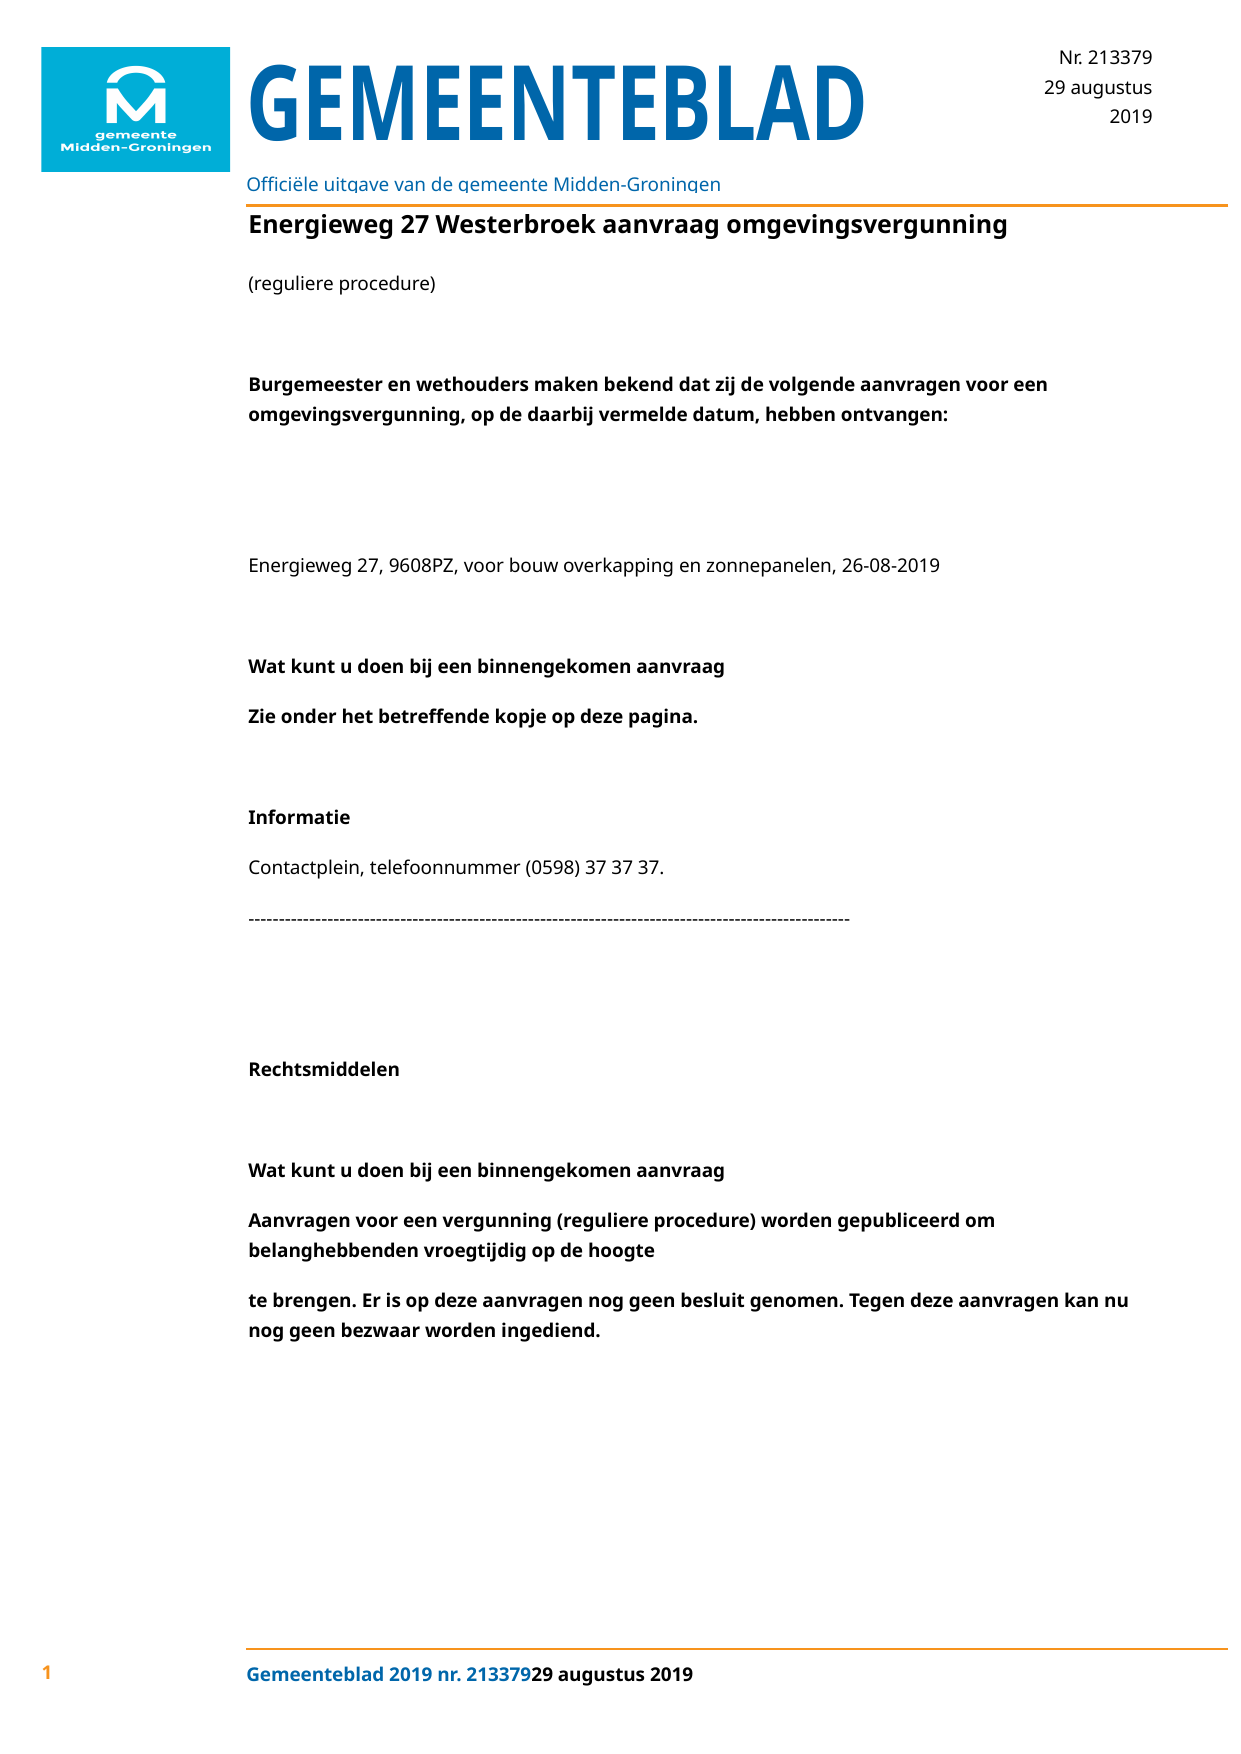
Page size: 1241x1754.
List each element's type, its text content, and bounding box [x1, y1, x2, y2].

picture [107, 89, 165, 122]
text Energieweg 27, 9608PZ, voor bouw overkapping en zonnepanelen, 26-08-2019 [248, 552, 1152, 578]
text --------------------------------------------------------------------------------------------------- [248, 905, 1152, 931]
text Zie onder het betreffende kopje op deze pagina. [248, 703, 1152, 729]
text Wat kunt u doen bij een binnengekomen aanvraag [248, 1157, 1152, 1183]
text Wat kunt u doen bij een binnengekomen aanvraag [248, 653, 1152, 678]
text Energieweg 27 Westerbroek aanvraag omgevingsvergunning [248, 207, 1152, 241]
text te brengen. Er is op deze aanvragen nog geen besluit genomen. Tegen deze aanvragen kan nu nog geen bezwaar worden ingediend. [248, 1287, 1152, 1343]
text (reguliere procedure) [248, 270, 1152, 296]
text Contactplein, telefoonnummer (0598) 37 37 37. [248, 854, 1152, 880]
text Burgemeester en wethouders maken bekend dat zij de volgende aanvragen voor een omgevingsvergunning, op de daarbij vermelde datum, hebben ontvangen: [248, 371, 1152, 426]
text Aanvragen voor een vergunning (reguliere procedure) worden gepubliceerd om belanghebbenden vroegtijdig op de hoogte [248, 1207, 1152, 1263]
text Informatie [248, 804, 1152, 830]
picture [184, 146, 190, 153]
text Rechtsmiddelen [248, 1056, 1152, 1082]
picture [108, 66, 164, 82]
